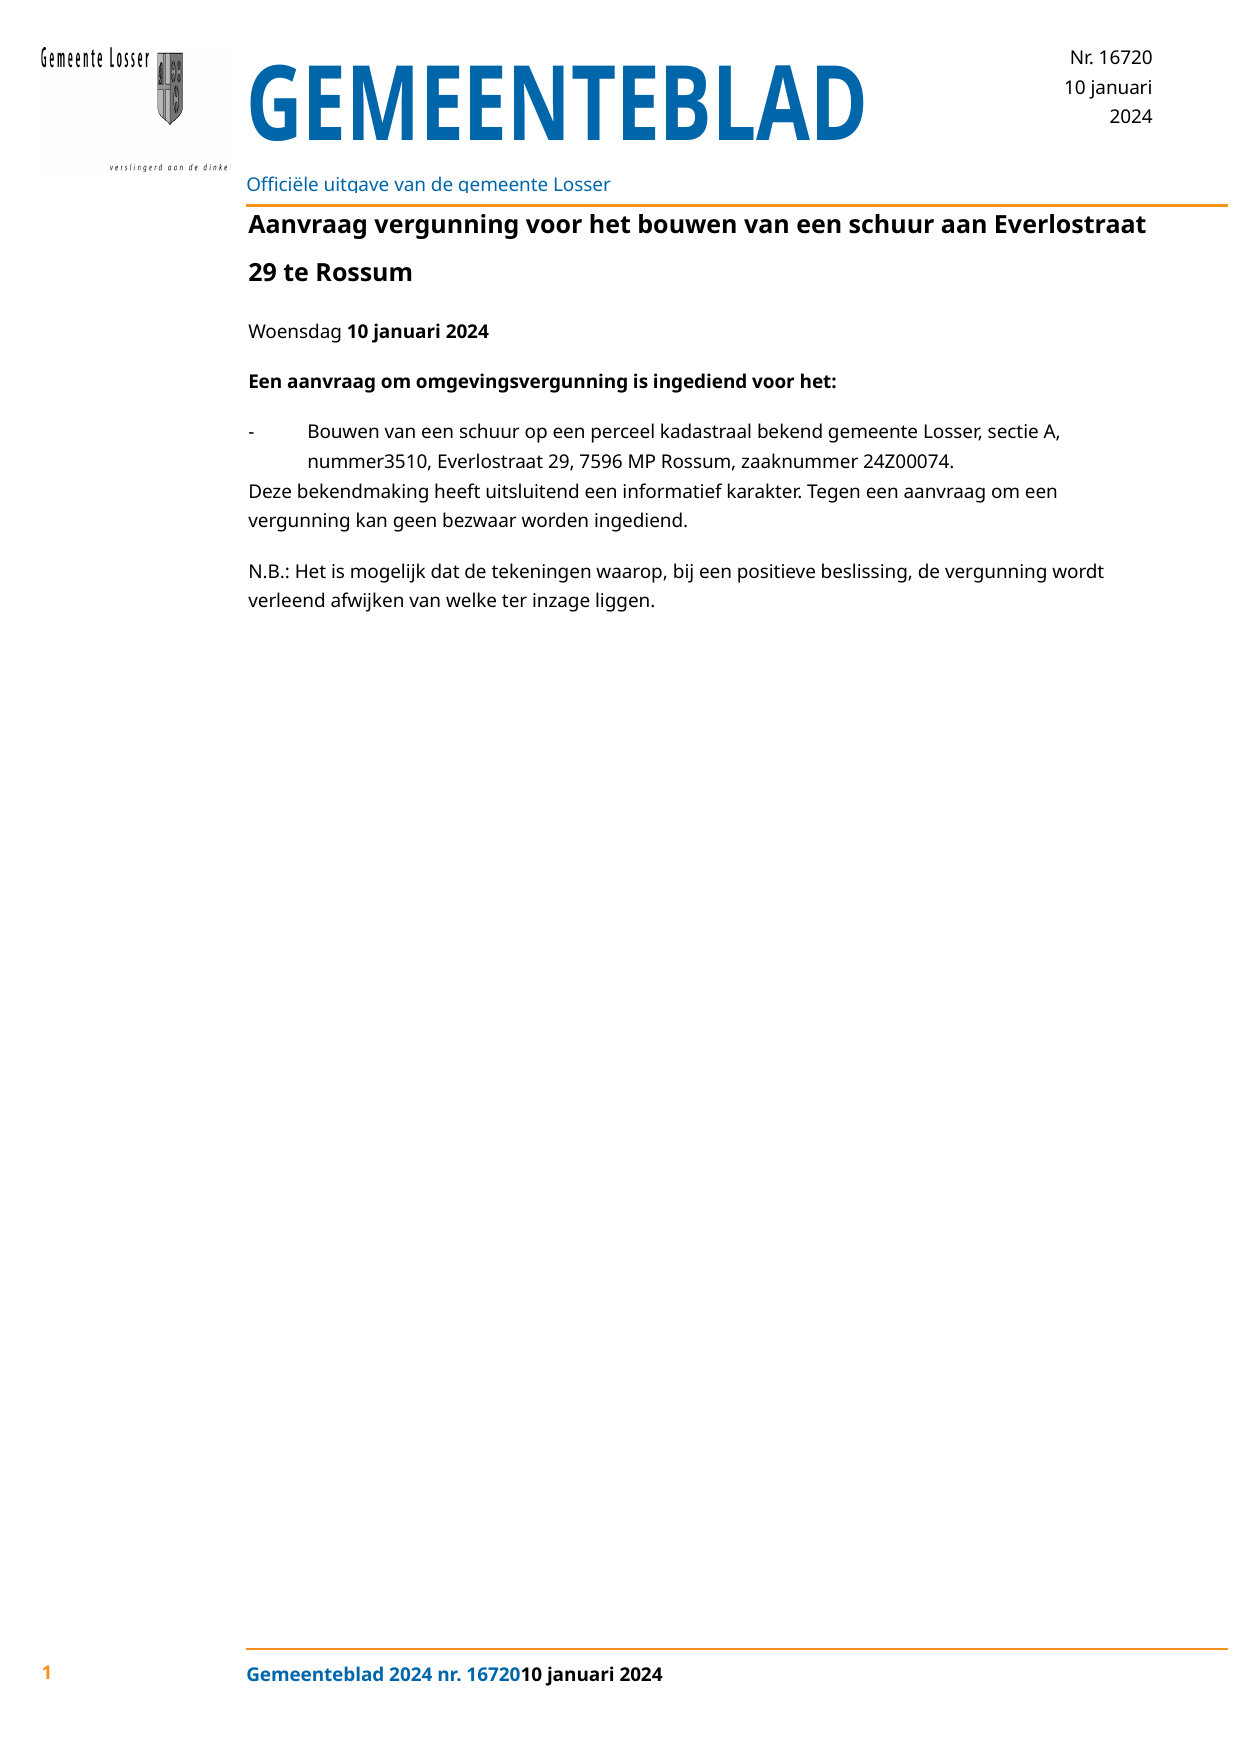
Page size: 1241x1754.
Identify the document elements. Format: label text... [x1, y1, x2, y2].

text Een aanvraag om omgevingsvergunning is ingediend voor het: [248, 368, 1152, 394]
text Deze bekendmaking heeft uitsluitend een informatief karakter. Tegen een aanvraag om een vergunning kan geen bezwaar worden ingediend. [248, 478, 1152, 533]
list Bouwen van een schuur op een perceel kadastraal bekend gemeente Losser, sectie A, nummer3510, Everlostraat 29, 7596 MP Rossum, zaaknummer 24Z00074. [248, 419, 1152, 474]
picture [41, 47, 231, 172]
text N.B.: Het is mogelijk dat de tekeningen waarop, bij een positieve beslissing, de vergunning wordt verleend afwijken van welke ter inzage liggen. [248, 558, 1152, 613]
text Woensdag 10 januari 2024 [248, 318, 1152, 344]
text Aanvraag vergunning voor het bouwen van een schuur aan Everlostraat 29 te Rossum [248, 207, 1152, 288]
